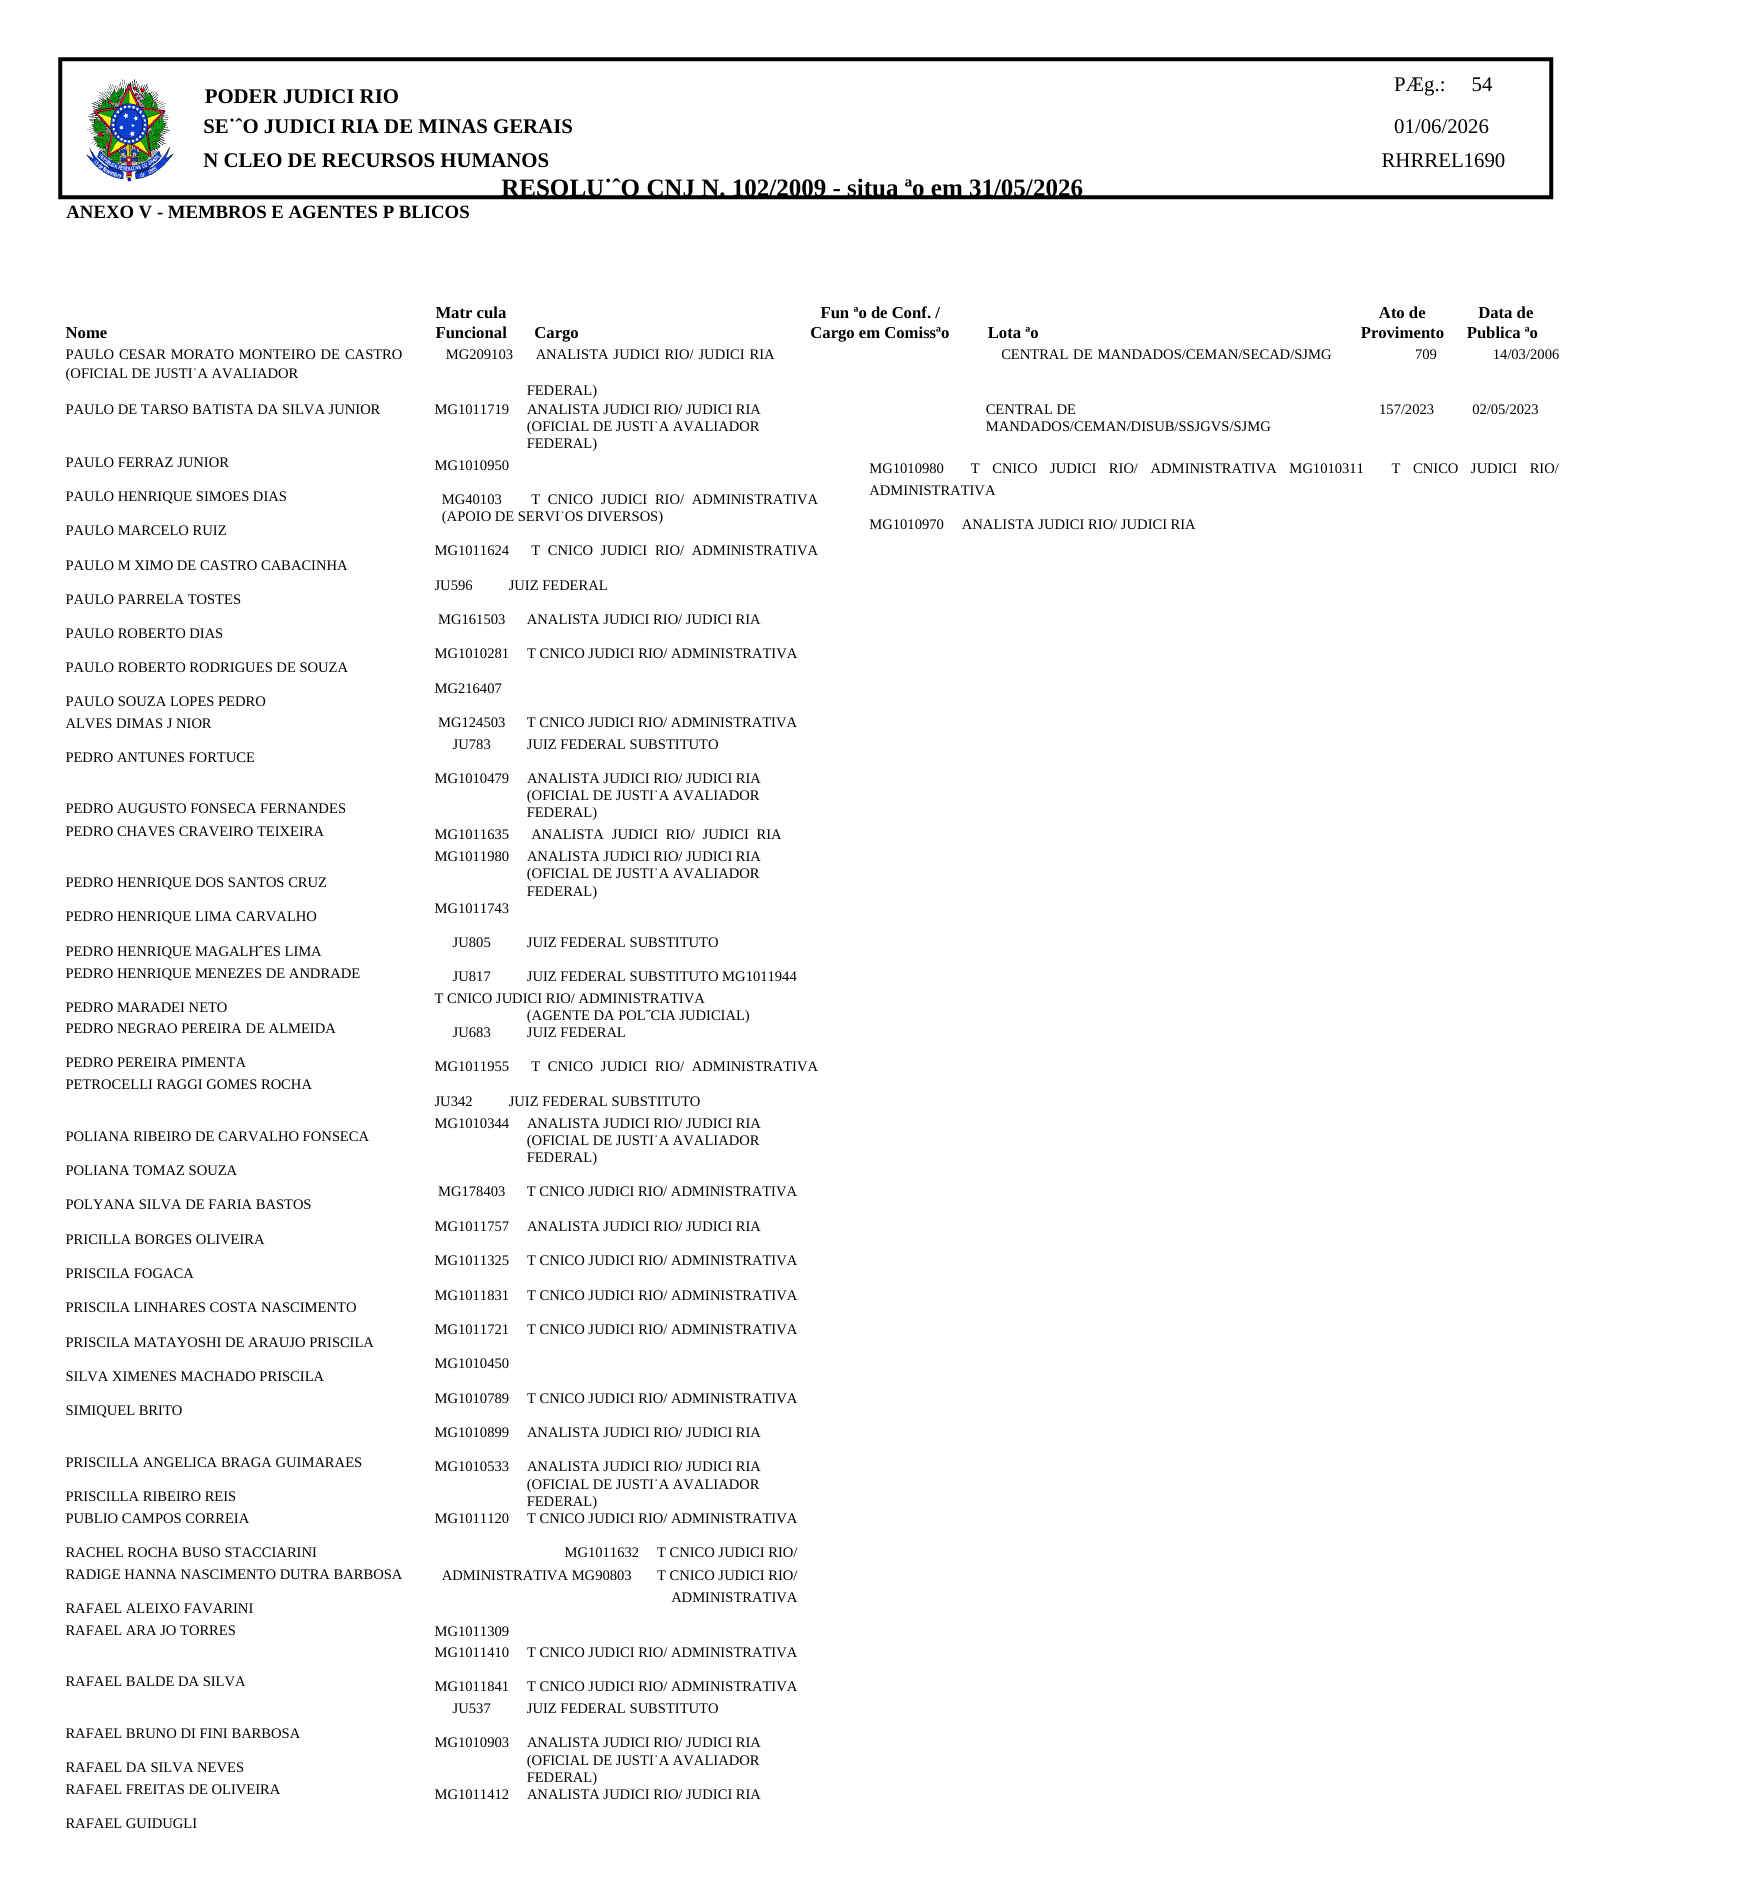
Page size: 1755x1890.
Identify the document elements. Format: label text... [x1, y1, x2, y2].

text MG1011309 [434, 1623, 818, 1639]
text PEDRO PEREIRA PIMENTA PETROCELLI RAGGI GOMES ROCHA [65, 1049, 333, 1093]
text MG1010344 ANALISTA JUDICI RIO/ JUDICI RIA [434, 1114, 818, 1131]
text PEDRO AUGUSTO FONSECA FERNANDES PEDRO CHAVES CRAVEIRO TEIXEIRA [65, 795, 367, 839]
text (OFICIAL DE JUSTI˙A AVALIADOR FEDERAL) [527, 786, 780, 821]
text MG124503 T CNICO JUDICI RIO/ ADMINISTRATIVA [438, 714, 818, 731]
text RAFAEL ALEIXO FAVARINI RAFAEL ARA JO TORRES [65, 1594, 274, 1638]
text PEDRO HENRIQUE DOS SANTOS CRUZ PEDRO HENRIQUE LIMA CARVALHO [65, 856, 348, 925]
text (OFICIAL DE JUSTI˙A AVALIADOR FEDERAL) [527, 865, 780, 899]
text JU683 JUIZ FEDERAL [452, 1024, 818, 1041]
text PAULO MARCELO RUIZ [65, 523, 418, 539]
text MG1010789 T CNICO JUDICI RIO/ ADMINISTRATIVA MG1010899 ANALISTA JUDICI RIO/ JUDICI RIA MG1010533 ANALISTA JUDICI RIO/ JUDICI RIA [434, 1372, 818, 1475]
text MG1011955 T CNICO JUDICI RIO/ ADMINISTRATIVA JU342 JUIZ FEDERAL SUBSTITUTO [434, 1041, 818, 1109]
text FEDERAL) [527, 383, 1559, 399]
text PAULO SOUZA LOPES PEDRO ALVES DIMAS J NIOR [65, 688, 266, 732]
text MG1011410 T CNICO JUDICI RIO/ ADMINISTRATIVA [434, 1644, 818, 1661]
text Matr cula Fun ªo de Conf. / Ato de Data de Nome Funcional Cargo Cargo em Comissªo Lota ªo Provimento Publica ªo [65, 303, 1558, 342]
text FEDERAL) [527, 436, 1559, 452]
text PEDRO HENRIQUE MAGALHˆES LIMA PEDRO HENRIQUE MENEZES DE ANDRADE [65, 937, 373, 981]
text PRISCILLA ANGELICA BRAGA GUIMARAES [65, 1454, 418, 1470]
text (OFICIAL DE JUSTI˙A AVALIADOR MANDADOS/CEMAN/DISUB/SSJGVS/SJMG [527, 418, 1559, 435]
text MG1010980 T CNICO JUDICI RIO/ ADMINISTRATIVA MG1010311 T CNICO JUDICI RIO/ ADMINISTRATIVA [869, 454, 1559, 498]
text JU805 JUIZ FEDERAL SUBSTITUTO [452, 934, 818, 951]
text (AGENTE DA POL˝CIA JUDICIAL) [527, 1007, 818, 1023]
text PAULO CESAR MORATO MONTEIRO DE CASTRO MG209103 ANALISTA JUDICI RIO/ JUDICI RIA CENTRAL DE MANDADOS/CEMAN/SECAD/SJMG 709 14/03/2006 (OFICIAL DE JUSTI˙A AVALIADOR [65, 343, 1559, 382]
text MG1010950 [434, 457, 818, 473]
text MG1011412 ANALISTA JUDICI RIO/ JUDICI RIA [434, 1786, 818, 1803]
text MG1011632 T CNICO JUDICI RIO/ ADMINISTRATIVA MG90803 T CNICO JUDICI RIO/ ADMINISTRATIVA [434, 1539, 797, 1605]
text MG178403 T CNICO JUDICI RIO/ ADMINISTRATIVA MG1011757 ANALISTA JUDICI RIO/ JUDICI RIA MG1011325 T CNICO JUDICI RIO/ ADMINISTRATIVA MG1011831 T CNICO JUDICI RIO/ ADMINISTRATIVA MG1011721 T CNICO JUDICI RIO/ ADMINISTRATIVA MG1010450 [434, 1166, 818, 1372]
text PEDRO MARADEI NETO [65, 999, 418, 1015]
text MG1010479 ANALISTA JUDICI RIO/ JUDICI RIA [434, 770, 818, 786]
text PAULO ROBERTO DIAS [65, 626, 418, 642]
text (OFICIAL DE JUSTI˙A AVALIADOR FEDERAL) [527, 1475, 780, 1509]
text RADIGE HANNA NASCIMENTO DUTRA BARBOSA [65, 1566, 418, 1582]
text MG1011841 T CNICO JUDICI RIO/ ADMINISTRATIVA [434, 1678, 818, 1695]
text POLYANA SILVA DE FARIA BASTOS PRICILLA BORGES OLIVEIRA [65, 1178, 332, 1247]
text PEDRO ANTUNES FORTUCE [65, 750, 418, 766]
text RAFAEL GUIDUGLI [65, 1816, 418, 1832]
text PAULO ROBERTO RODRIGUES DE SOUZA [65, 659, 418, 676]
text JU817 JUIZ FEDERAL SUBSTITUTO MG1011944 T CNICO JUDICI RIO/ ADMINISTRATIVA [434, 963, 818, 1007]
text MG161503 ANALISTA JUDICI RIO/ JUDICI RIA MG1010281 T CNICO JUDICI RIO/ ADMINISTRATIVA MG216407 [434, 593, 818, 696]
text JU783 JUIZ FEDERAL SUBSTITUTO [452, 736, 818, 752]
text PRISCILA LINHARES COSTA NASCIMENTO PRISCILA MATAYOSHI DE ARAUJO PRISCILA SILVA XIMENES MACHADO PRISCILA SIMIQUEL BRITO [65, 1281, 374, 1419]
text MG1010903 ANALISTA JUDICI RIO/ JUDICI RIA [434, 1734, 818, 1751]
picture [54, 53, 1557, 202]
text MG1010970 ANALISTA JUDICI RIO/ JUDICI RIA [869, 516, 1559, 533]
text (OFICIAL DE JUSTI˙A AVALIADOR FEDERAL) [527, 1751, 780, 1785]
text PAULO FERRAZ JUNIOR [65, 454, 418, 471]
text PRISCILA FOGACA [65, 1265, 418, 1281]
text PEDRO NEGRAO PEREIRA DE ALMEIDA [65, 1021, 418, 1037]
text RAFAEL DA SILVA NEVES RAFAEL FREITAS DE OLIVEIRA [65, 1754, 301, 1798]
text PAULO DE TARSO BATISTA DA SILVA JUNIOR MG1011719 ANALISTA JUDICI RIO/ JUDICI RIA CENTRAL DE 157/2023 02/05/2023 [65, 399, 1559, 418]
text PRISCILLA RIBEIRO REIS PUBLIO CAMPOS CORREIA [65, 1482, 270, 1526]
text MG40103 T CNICO JUDICI RIO/ ADMINISTRATIVA (APOIO DE SERVI˙OS DIVERSOS) [442, 490, 818, 524]
text JU537 JUIZ FEDERAL SUBSTITUTO [452, 1700, 818, 1717]
text MG1011635 ANALISTA JUDICI RIO/ JUDICI RIA MG1011980 ANALISTA JUDICI RIO/ JUDICI RIA [434, 821, 782, 865]
text PAULO HENRIQUE SIMOES DIAS [65, 488, 418, 505]
text MG1011120 T CNICO JUDICI RIO/ ADMINISTRATIVA [434, 1510, 818, 1527]
text MG1011624 T CNICO JUDICI RIO/ ADMINISTRATIVA JU596 JUIZ FEDERAL [434, 524, 818, 593]
text RACHEL ROCHA BUSO STACCIARINI [65, 1544, 418, 1560]
text (OFICIAL DE JUSTI˙A AVALIADOR FEDERAL) [527, 1131, 780, 1166]
text PAULO M XIMO DE CASTRO CABACINHA PAULO PARRELA TOSTES [65, 539, 368, 607]
text POLIANA RIBEIRO DE CARVALHO FONSECA POLIANA TOMAZ SOUZA [65, 1110, 390, 1178]
text RAFAEL BALDE DA SILVA RAFAEL BRUNO DI FINI BARBOSA [65, 1638, 306, 1742]
text MG1011743 [434, 901, 818, 917]
